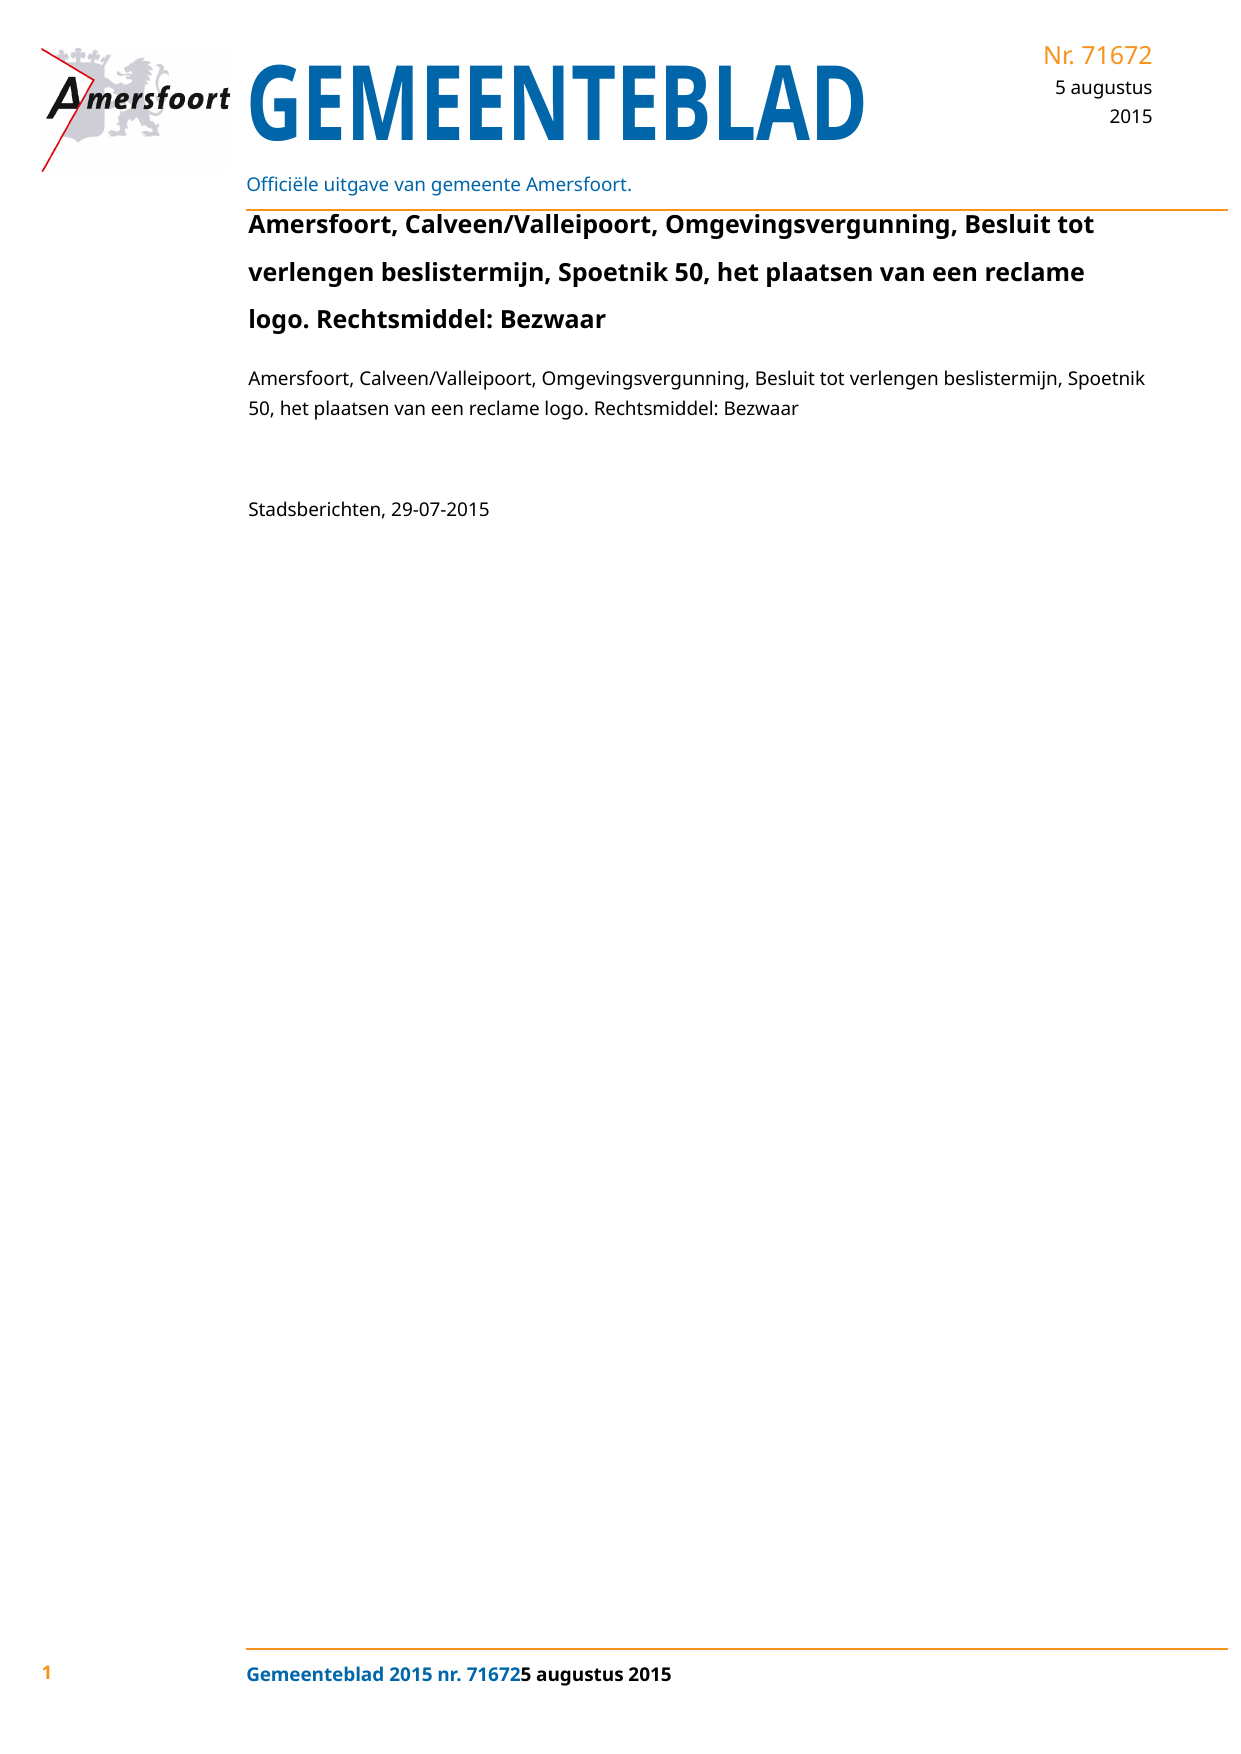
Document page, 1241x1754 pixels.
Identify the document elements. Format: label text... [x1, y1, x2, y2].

text Amersfoort, Calveen/Valleipoort, Omgevingsvergunning, Besluit tot verlengen beslistermijn, Spoetnik 50, het plaatsen van een reclame logo. Rechtsmiddel: Bezwaar [248, 366, 1152, 421]
picture [41, 47, 231, 172]
text Stadsberichten, 29-07-2015 [248, 496, 1152, 522]
text Amersfoort, Calveen/Valleipoort, Omgevingsvergunning, Besluit tot verlengen beslistermijn, Spoetnik 50, het plaatsen van een reclame logo. Rechtsmiddel: Bezwaar [248, 211, 1152, 336]
